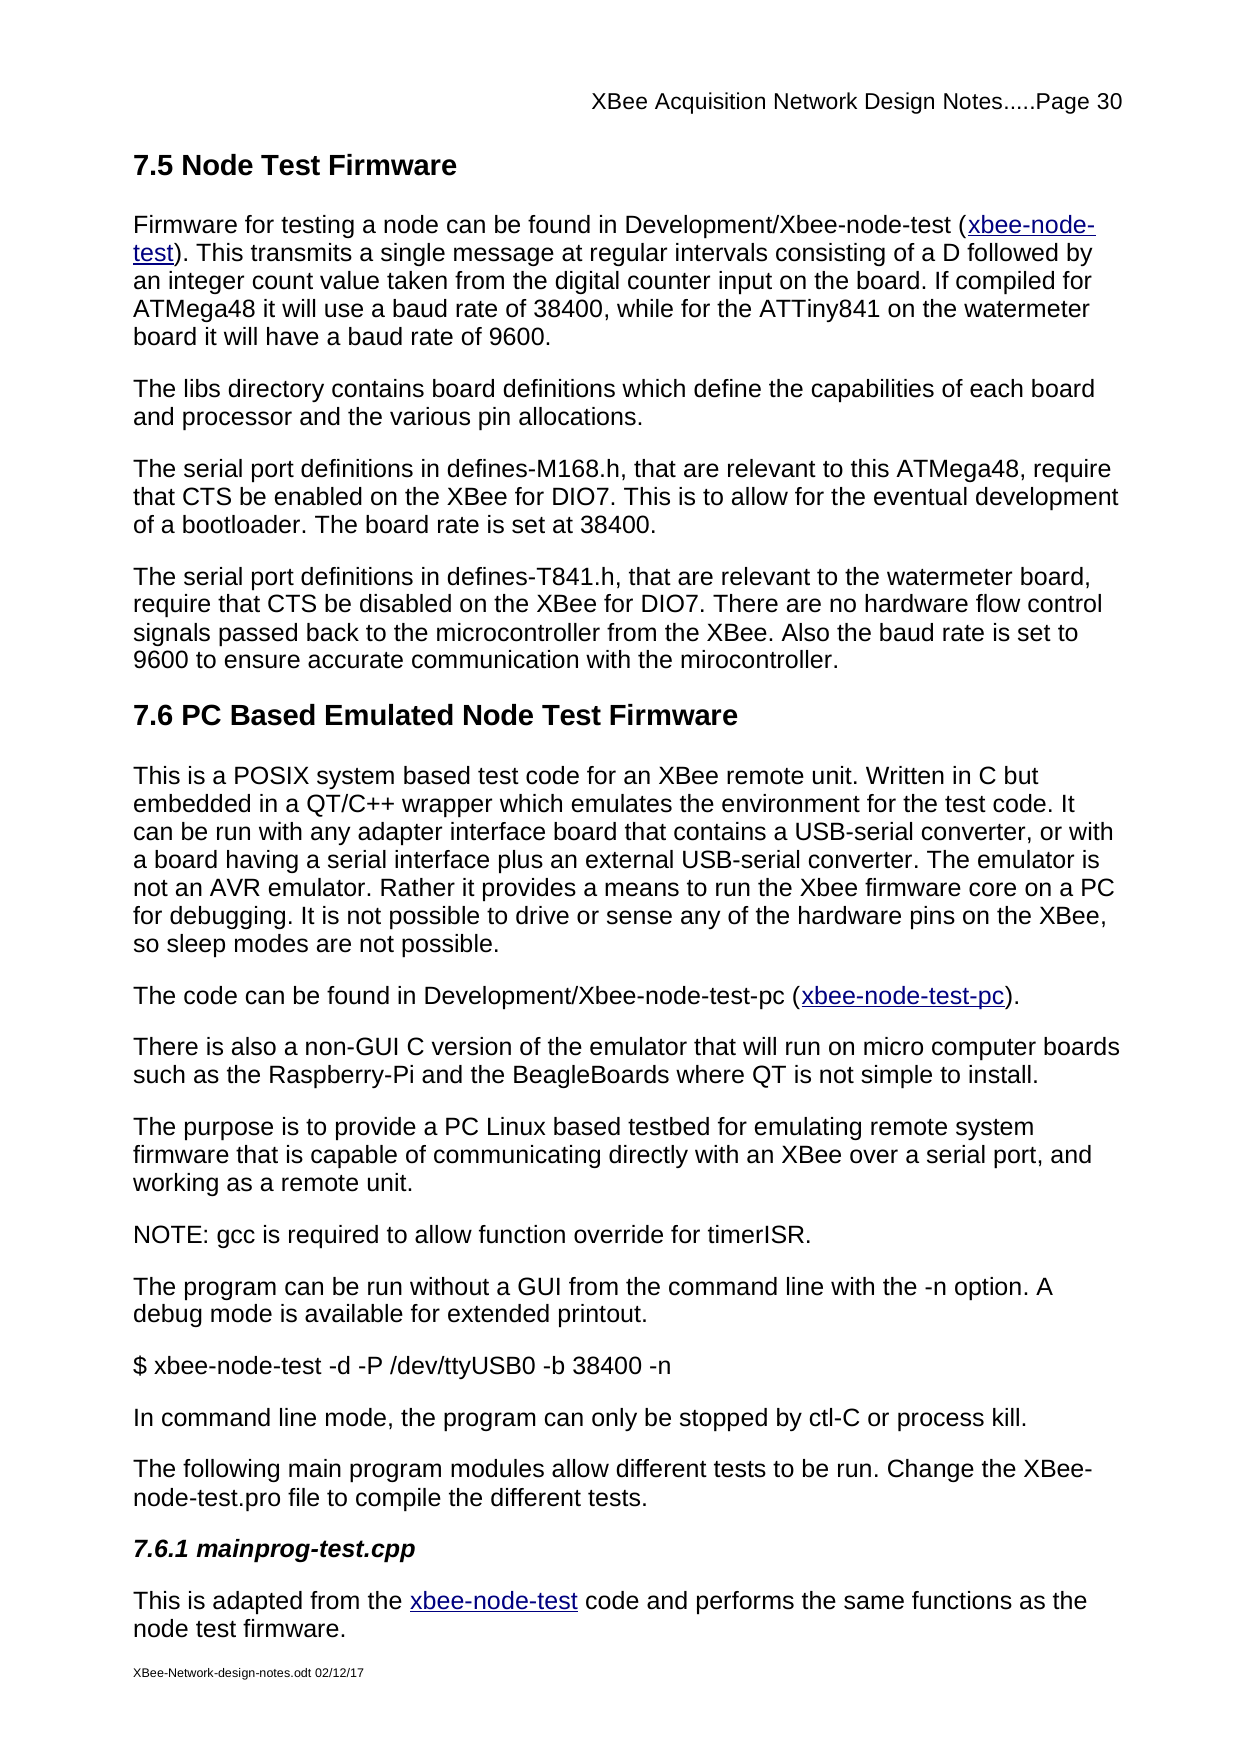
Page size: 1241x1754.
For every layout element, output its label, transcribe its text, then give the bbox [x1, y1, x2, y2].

text The serial port definitions in defines-T841.h, that are relevant to the watermeter board, require that CTS be disabled on the XBee for DIO7. There are no hardware flow control signals passed back to the microcontroller from the XBee. Also the baud rate is set to 9600 to ensure accurate communication with the mirocontroller. [133, 562, 1123, 674]
subtitle mainprog-test.cpp [133, 1535, 1123, 1563]
text $ xbee-node-test -d -P /dev/ttyUSB0 -b 38400 -n [133, 1352, 1123, 1380]
text This is a POSIX system based test code for an XBee remote unit. Written in C but embedded in a QT/C++ wrapper which emulates the environment for the test code. It can be run with any adapter interface board that contains a USB-serial converter, or with a board having a serial interface plus an external USB-serial converter. The emulator is not an AVR emulator. Rather it provides a means to run the Xbee firmware core on a PC for debugging. It is not possible to drive or sense any of the hardware pins on the XBee, so sleep modes are not possible. [133, 762, 1123, 958]
text The libs directory contains board definitions which define the capabilities of each board and processor and the various pin allocations. [133, 375, 1123, 431]
text The program can be run without a GUI from the command line with the -n option. A debug mode is available for extended printout. [133, 1272, 1123, 1328]
text The purpose is to provide a PC Linux based testbed for emulating remote system firmware that is capable of communicating directly with an XBee over a serial port, and working as a remote unit. [133, 1113, 1123, 1197]
text This is adapted from the xbee-node-test code and performs the same functions as the node test firmware. [133, 1587, 1123, 1643]
subtitle Node Test Firmware [133, 149, 1123, 181]
text The serial port definitions in defines-M168.h, that are relevant to this ATMega48, require that CTS be enabled on the XBee for DIO7. This is to allow for the eventual development of a bootloader. The board rate is set at 38400. [133, 455, 1123, 539]
text Firmware for testing a node can be found in Development/Xbee-node-test (xbee-node-test). This transmits a single message at regular intervals consisting of a D followed by an integer count value taken from the digital counter input on the board. If compiled for ATMega48 it will use a baud rate of 38400, while for the ATTiny841 on the watermeter board it will have a baud rate of 9600. [133, 211, 1123, 351]
subtitle PC Based Emulated Node Test Firmware [133, 699, 1123, 732]
text The following main program modules allow different tests to be run. Change the XBee-node-test.pro file to compile the different tests. [133, 1455, 1123, 1511]
text The code can be found in Development/Xbee-node-test-pc (xbee-node-test-pc). [133, 982, 1123, 1010]
text NOTE: gcc is required to allow function override for timerISR. [133, 1221, 1123, 1249]
text There is also a non-GUI C version of the emulator that will run on micro computer boards such as the Raspberry-Pi and the BeagleBoards where QT is not simple to install. [133, 1033, 1123, 1089]
text In command line mode, the program can only be stopped by ctl-C or process kill. [133, 1404, 1123, 1432]
